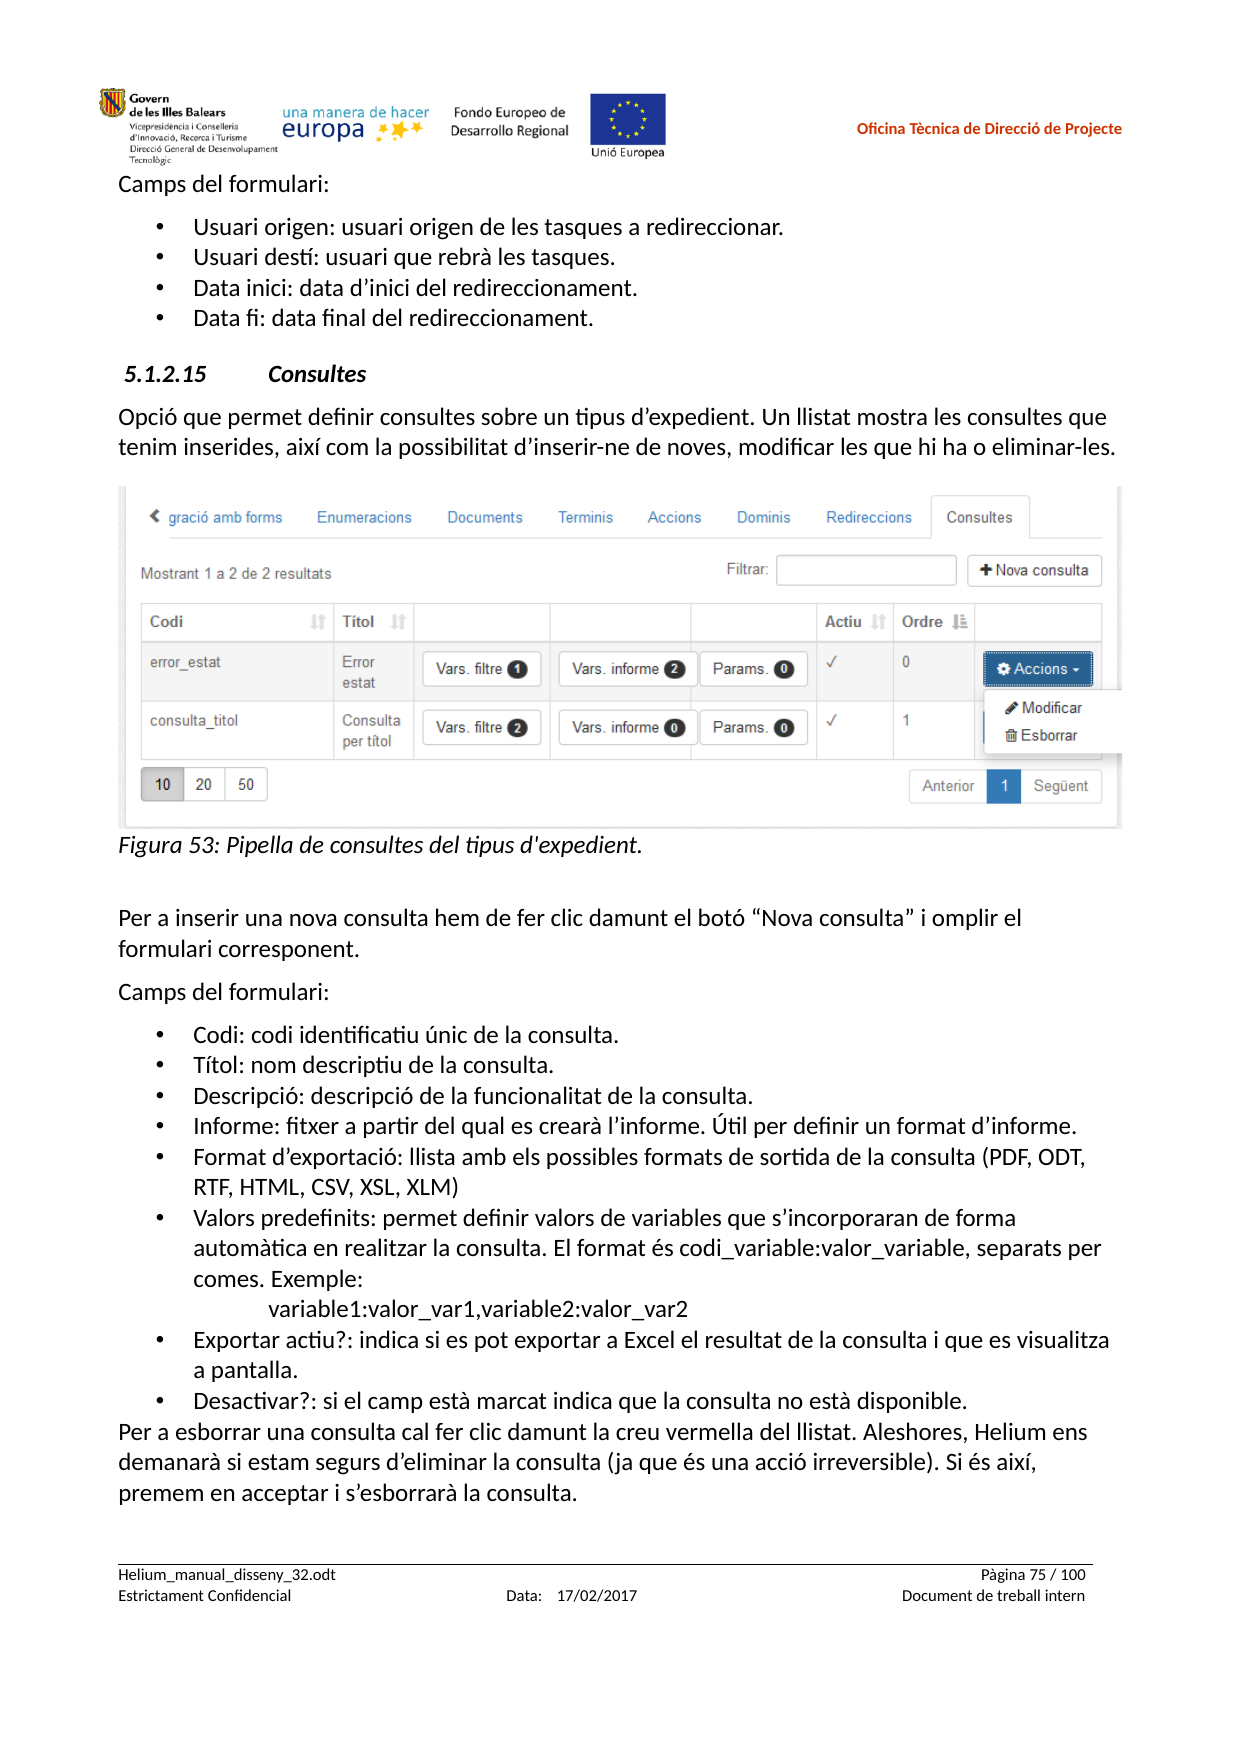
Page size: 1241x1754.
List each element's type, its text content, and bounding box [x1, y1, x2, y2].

list Data inici: data d’inici del redireccionament. [156, 272, 1122, 302]
picture [99, 87, 668, 166]
list Valors predefinits: permet definir valors de variables que s’incorporaran de forma automàtica en realitzar la consulta. El format és codi_variable:valor_variable, separats per comes. Exemple: variable1:valor_var1,variable2:valor_var2 [156, 1202, 1122, 1324]
text Opció que permet definir consultes sobre un tipus d’expedient. Un llistat mostra les consultes que tenim inserides, així com la possibilitat d’inserir-ne de noves, modificar les que hi ha o eliminar-les. [118, 401, 1122, 462]
list Codi: codi identificatiu únic de la consulta. [156, 1019, 1122, 1049]
list Usuari origen: usuari origen de les tasques a redireccionar. [156, 211, 1122, 241]
text Camps del formulari: [118, 976, 1122, 1006]
text Per a esborrar una consulta cal fer clic damunt la creu vermella del llistat. Aleshores, Helium ens demanarà si estam segurs d’eliminar la consulta (ja que és una acció irreversible). Si és així, premem en acceptar i s’esborrarà la consulta. [118, 1416, 1122, 1507]
list Exportar actiu?: indica si es pot exportar a Excel el resultat de la consulta i que es visualitza a pantalla. [156, 1324, 1122, 1385]
list Format d’exportació: llista amb els possibles formats de sortida de la consulta (PDF, ODT, RTF, HTML, CSV, XSL, XLM) [156, 1141, 1122, 1202]
list Descripció: descripció de la funcionalitat de la consulta. [156, 1080, 1122, 1110]
text Per a inserir una nova consulta hem de fer clic damunt el botó “Nova consulta” i omplir el formulari corresponent. [118, 902, 1122, 963]
list Data fi: data final del redireccionament. [156, 302, 1122, 333]
subtitle Consultes [118, 358, 1122, 388]
list Títol: nom descriptiu de la consulta. [156, 1049, 1122, 1080]
text Camps del formulari: [118, 168, 1122, 198]
picture [118, 486, 1123, 829]
text Figura 53: Pipella de consultes del tipus d'expedient. [118, 829, 1122, 859]
list Usuari destí: usuari que rebrà les tasques. [156, 241, 1122, 272]
list Desactivar?: si el camp està marcat indica que la consulta no està disponible. [156, 1385, 1122, 1416]
list Informe: fitxer a partir del qual es crearà l’informe. Útil per definir un format d’informe. [156, 1110, 1122, 1141]
